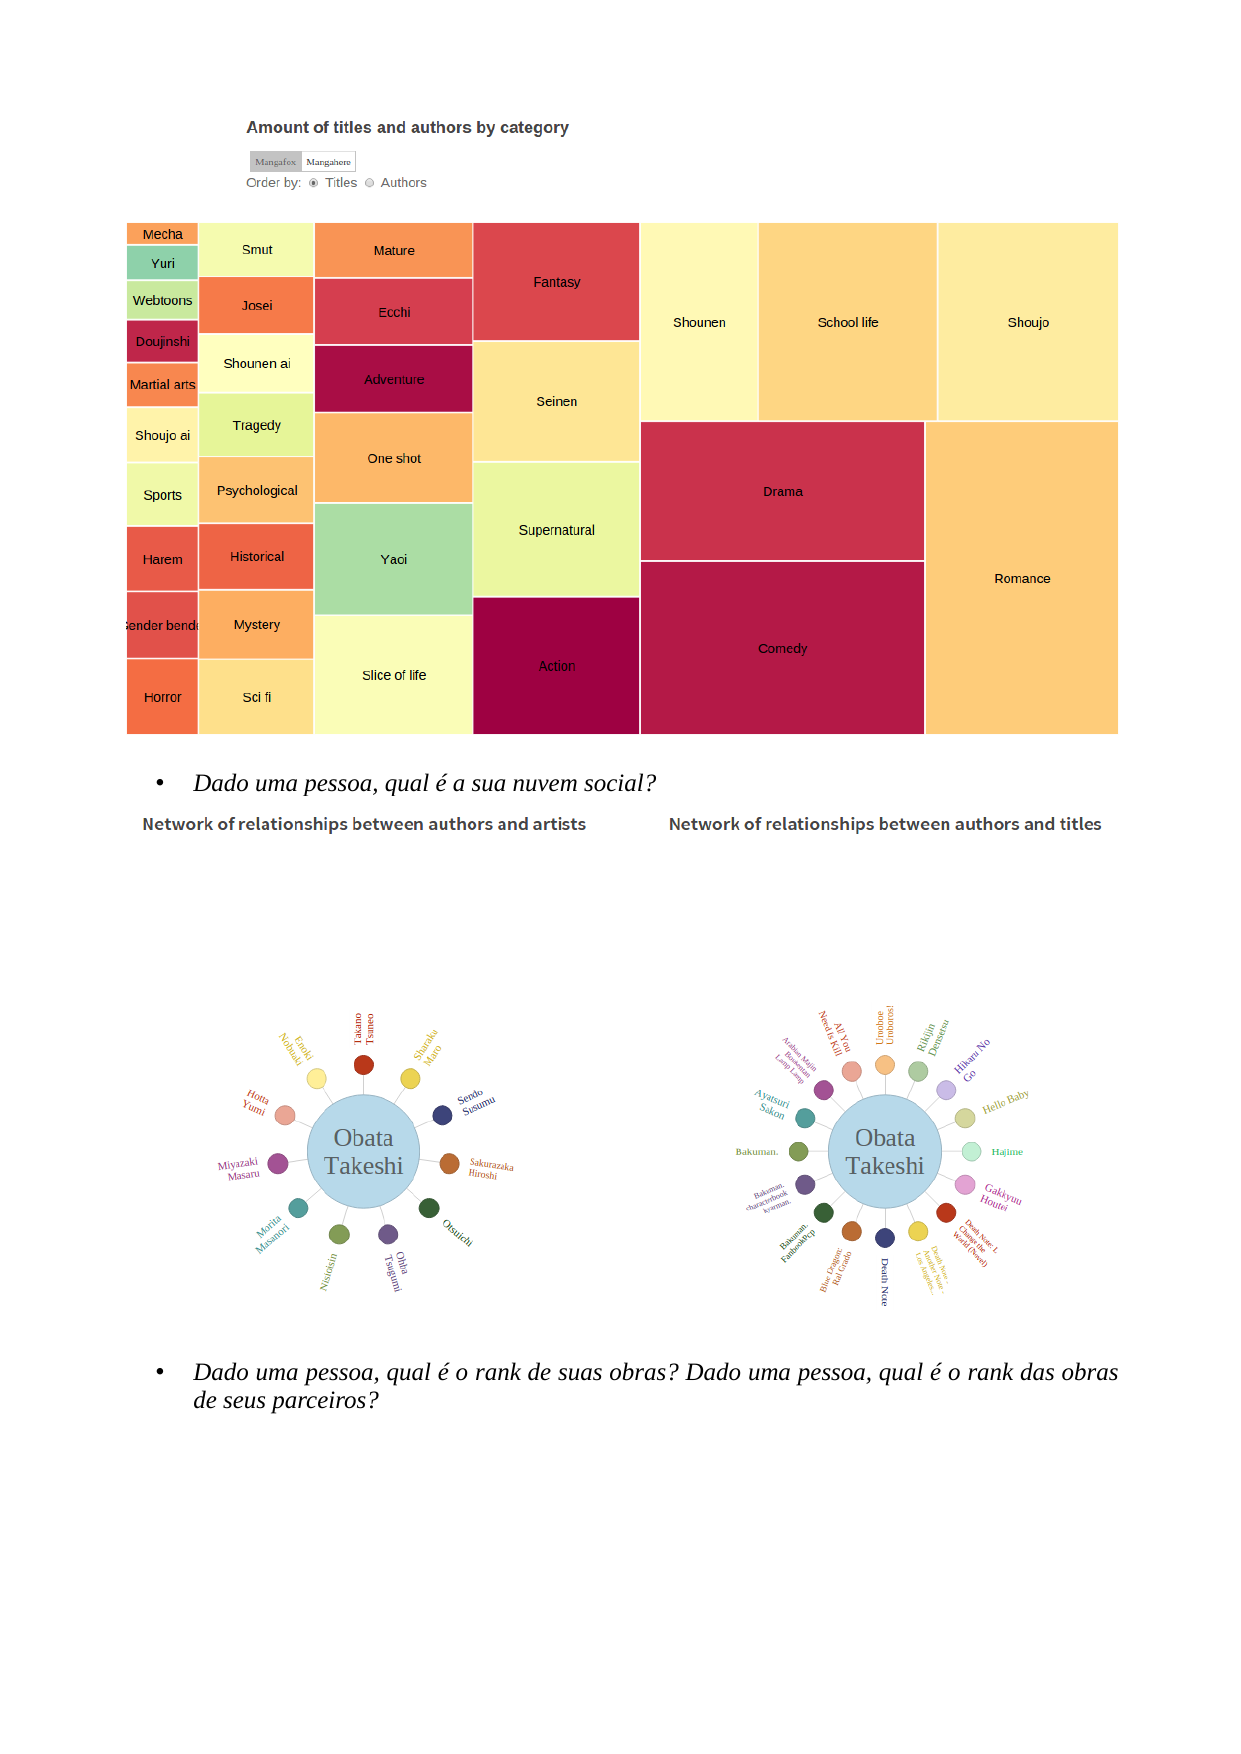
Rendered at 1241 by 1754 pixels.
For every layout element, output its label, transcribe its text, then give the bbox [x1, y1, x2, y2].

picture [118, 796, 1123, 1328]
list Dado uma pessoa, qual é o rank de suas obras? Dado uma pessoa, qual é o rank das obras de seus parceiros? [156, 1357, 1122, 1414]
picture [118, 118, 1123, 739]
list Dado uma pessoa, qual é a sua nuvem social? [156, 768, 1122, 796]
